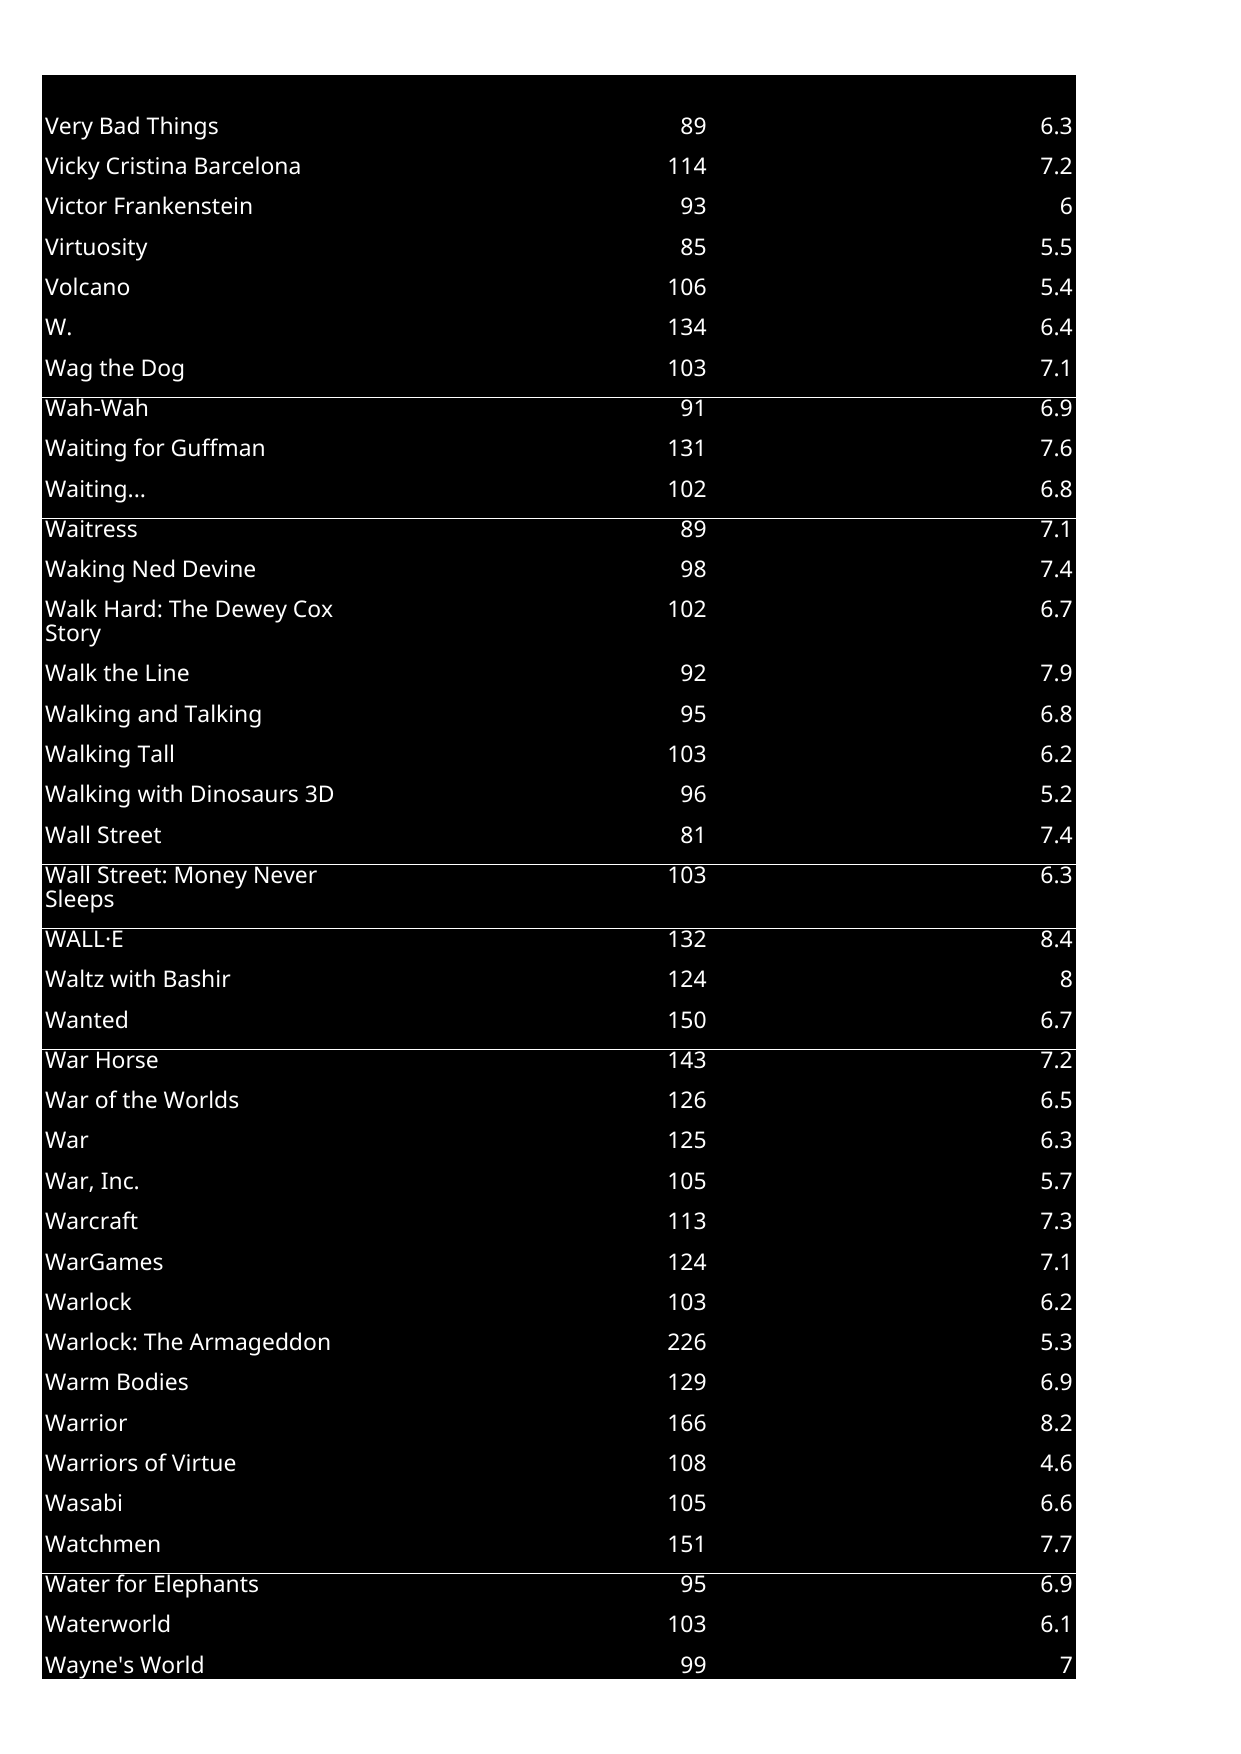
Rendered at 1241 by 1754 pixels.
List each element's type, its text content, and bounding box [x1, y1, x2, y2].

table_cell War of the Worlds [42, 1090, 391, 1130]
table_cell Walking with Dinosaurs 3D [42, 784, 391, 824]
table_cell 103 [391, 1291, 709, 1332]
table_cell 106 [391, 277, 709, 317]
table_cell 103 [391, 744, 709, 784]
table_cell 7.4 [709, 824, 1076, 864]
table_cell 6.5 [709, 1090, 1076, 1130]
table_cell 103 [391, 865, 709, 928]
table_cell 131 [391, 438, 709, 478]
table_cell [391, 75, 709, 115]
table_cell 7.3 [709, 1211, 1076, 1251]
table_cell 89 [391, 519, 709, 559]
table_cell Walking Tall [42, 744, 391, 784]
table_cell 7.1 [709, 357, 1076, 397]
table_cell 91 [391, 398, 709, 438]
table_cell Wall Street: Money Never Sleeps [42, 865, 391, 928]
table_cell Water for Elephants [42, 1574, 391, 1614]
table_cell 151 [391, 1533, 709, 1573]
table_cell 134 [391, 317, 709, 357]
table_cell 105 [391, 1170, 709, 1211]
table_cell Waiting... [42, 478, 391, 518]
table_cell 85 [391, 236, 709, 277]
table_cell 6.9 [709, 1574, 1076, 1614]
table_cell Warcraft [42, 1211, 391, 1251]
table_cell Victor Frankenstein [42, 196, 391, 236]
table_cell 108 [391, 1453, 709, 1493]
table_cell Waiting for Guffman [42, 438, 391, 478]
table_cell 102 [391, 599, 709, 663]
table_cell 6.1 [709, 1614, 1076, 1654]
table_cell 6.2 [709, 1291, 1076, 1332]
table_cell Walking and Talking [42, 703, 391, 744]
table_cell Wayne's World [42, 1654, 391, 1679]
table_cell 6.3 [709, 1130, 1076, 1170]
table_cell 126 [391, 1090, 709, 1130]
table_cell 5.2 [709, 784, 1076, 824]
table_cell 6.8 [709, 703, 1076, 744]
table_cell 6.7 [709, 1009, 1076, 1049]
table_cell 125 [391, 1130, 709, 1170]
table_cell 7.7 [709, 1533, 1076, 1573]
table_cell Warlock [42, 1291, 391, 1332]
table_cell 4.6 [709, 1453, 1076, 1493]
table_cell Wall Street [42, 824, 391, 864]
table_cell Waterworld [42, 1614, 391, 1654]
table_cell 6 [709, 196, 1076, 236]
table_cell 81 [391, 824, 709, 864]
table_cell Very Bad Things [42, 115, 391, 156]
table_cell 7.4 [709, 559, 1076, 599]
table_cell Wasabi [42, 1493, 391, 1533]
table_cell 96 [391, 784, 709, 824]
table_cell 95 [391, 703, 709, 744]
table_cell 150 [391, 1009, 709, 1049]
table_cell 95 [391, 1574, 709, 1614]
table_cell 6.6 [709, 1493, 1076, 1533]
table_cell 124 [391, 969, 709, 1009]
table_cell Wanted [42, 1009, 391, 1049]
table_cell Virtuosity [42, 236, 391, 277]
table_cell 5.3 [709, 1332, 1076, 1372]
table_cell Warriors of Virtue [42, 1453, 391, 1493]
table_cell 7.2 [709, 1050, 1076, 1090]
table_cell Walk Hard: The Dewey Cox Story [42, 599, 391, 663]
table_cell Warrior [42, 1412, 391, 1453]
table_cell 103 [391, 357, 709, 397]
table_cell 7.9 [709, 663, 1076, 703]
table_cell 6.3 [709, 865, 1076, 928]
table_cell [709, 75, 1076, 115]
table_cell War Horse [42, 1050, 391, 1090]
table_cell 7.6 [709, 438, 1076, 478]
table_cell Wag the Dog [42, 357, 391, 397]
table_cell 5.7 [709, 1170, 1076, 1211]
table_cell WarGames [42, 1251, 391, 1291]
table_cell Volcano [42, 277, 391, 317]
table_cell 6.7 [709, 599, 1076, 663]
table_cell 114 [391, 156, 709, 196]
table_cell 8.2 [709, 1412, 1076, 1453]
table_cell 92 [391, 663, 709, 703]
table_cell Walk the Line [42, 663, 391, 703]
table_cell 5.4 [709, 277, 1076, 317]
table_cell Waltz with Bashir [42, 969, 391, 1009]
table_cell Warm Bodies [42, 1372, 391, 1412]
table_cell War [42, 1130, 391, 1170]
table_cell 7 [709, 1654, 1076, 1679]
table_cell 6.3 [709, 115, 1076, 156]
table_cell 6.9 [709, 398, 1076, 438]
table_cell WALL·E [42, 929, 391, 969]
table_cell 105 [391, 1493, 709, 1533]
table_cell 7.1 [709, 519, 1076, 559]
table_cell 8 [709, 969, 1076, 1009]
table_cell 143 [391, 1050, 709, 1090]
table_cell 5.5 [709, 236, 1076, 277]
table_cell 7.1 [709, 1251, 1076, 1291]
table_cell 6.8 [709, 478, 1076, 518]
table_cell 124 [391, 1251, 709, 1291]
table_cell Watchmen [42, 1533, 391, 1573]
table_cell 7.2 [709, 156, 1076, 196]
table_cell 103 [391, 1614, 709, 1654]
table_cell 98 [391, 559, 709, 599]
table_cell 8.4 [709, 929, 1076, 969]
table_cell 6.9 [709, 1372, 1076, 1412]
table_cell 6.2 [709, 744, 1076, 784]
table_cell 6.4 [709, 317, 1076, 357]
table_cell Waitress [42, 519, 391, 559]
table_cell Warlock: The Armageddon [42, 1332, 391, 1372]
table_cell War, Inc. [42, 1170, 391, 1211]
table_cell 132 [391, 929, 709, 969]
table_cell W. [42, 317, 391, 357]
table_cell 113 [391, 1211, 709, 1251]
table_cell 129 [391, 1372, 709, 1412]
table_cell 99 [391, 1654, 709, 1679]
table_cell Waking Ned Devine [42, 559, 391, 599]
table_cell 93 [391, 196, 709, 236]
table_cell 89 [391, 115, 709, 156]
table_cell Wah-Wah [42, 398, 391, 438]
table_cell Vicky Cristina Barcelona [42, 156, 391, 196]
table_cell 102 [391, 478, 709, 518]
table_cell 226 [391, 1332, 709, 1372]
table_cell [42, 75, 391, 115]
table_cell 166 [391, 1412, 709, 1453]
